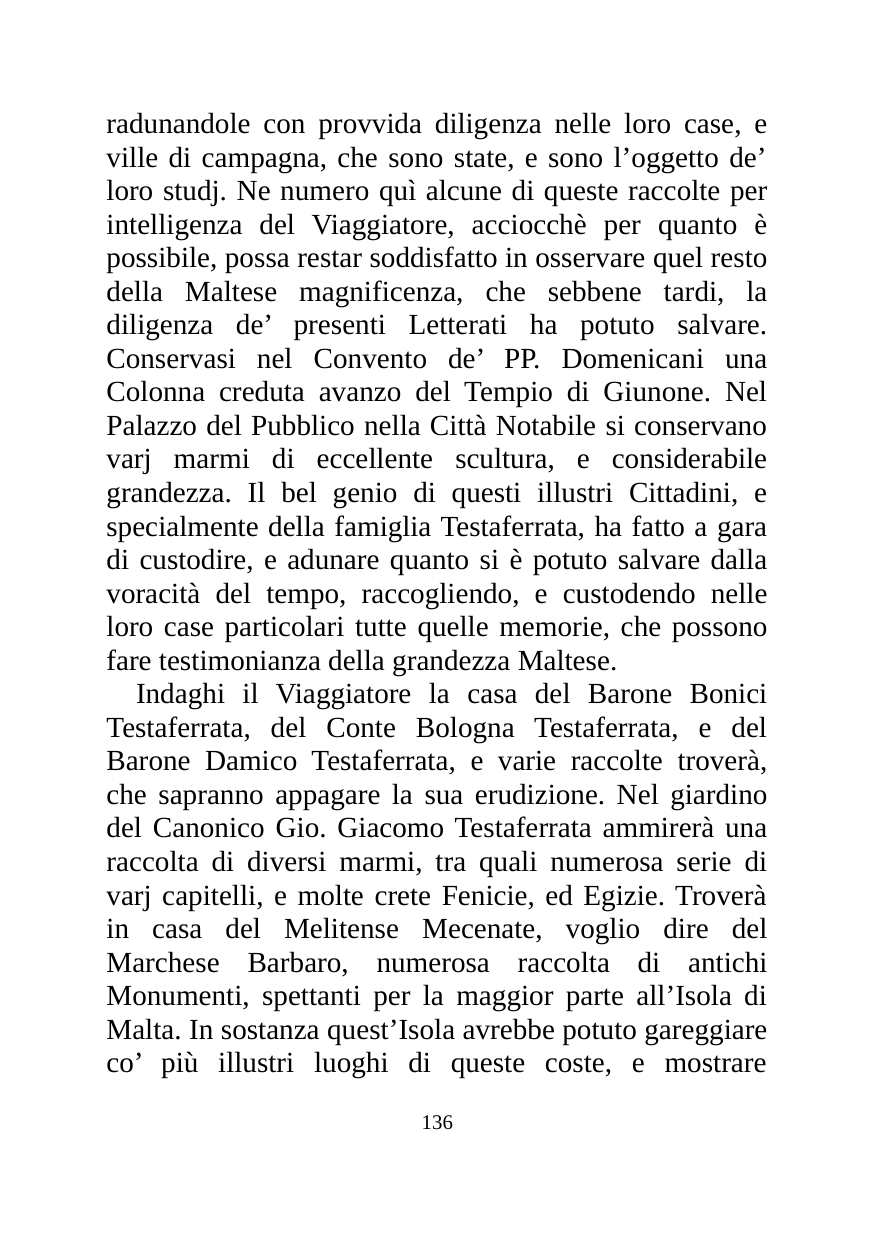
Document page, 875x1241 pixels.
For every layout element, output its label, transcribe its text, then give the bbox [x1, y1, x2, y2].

text Indaghi il Viaggiatore la casa del Barone Bonici Testaferrata, del Conte Bologna Testaferrata, e del Barone Damico Testaferrata, e varie raccolte troverà, che sapranno appagare la sua erudizione. Nel giardino del Canonico Gio. Giacomo Testaferrata ammirerà una raccolta di diversi marmi, tra quali numerosa serie di varj capitelli, e molte crete Fenicie, ed Egizie. Troverà in casa del Melitense Mecenate, voglio dire del Marchese Barbaro, numerosa raccolta di antichi Monumenti, spettanti per la maggior parte all’Isola di Malta. In sostanza quest’Isola avrebbe potuto gareggiare co’ più illustri luoghi di queste coste, e mostrare [106, 676, 768, 1079]
text radunandole con provvida diligenza nelle loro case, e ville di campagna, che sono state, e sono l’oggetto de’ loro studj. Ne numero quì alcune di queste raccolte per intelligenza del Viaggiatore, acciocchè per quanto è possibile, possa restar soddisfatto in osservare quel resto della Maltese magnificenza, che sebbene tardi, la diligenza de’ presenti Letterati ha potuto salvare. Conservasi nel Convento de’ PP. Domenicani una Colonna creduta avanzo del Tempio di Giunone. Nel Palazzo del Pubblico nella Città Notabile si conservano varj marmi di eccellente scultura, e considerabile grandezza. Il bel genio di questi illustri Cittadini, e specialmente della famiglia Testaferrata, ha fatto a gara di custodire, e adunare quanto si è potuto salvare dalla voracità del tempo, raccogliendo, e custodendo nelle loro case particolari tutte quelle memorie, che possono fare testimonianza della grandezza Maltese. [106, 106, 768, 676]
